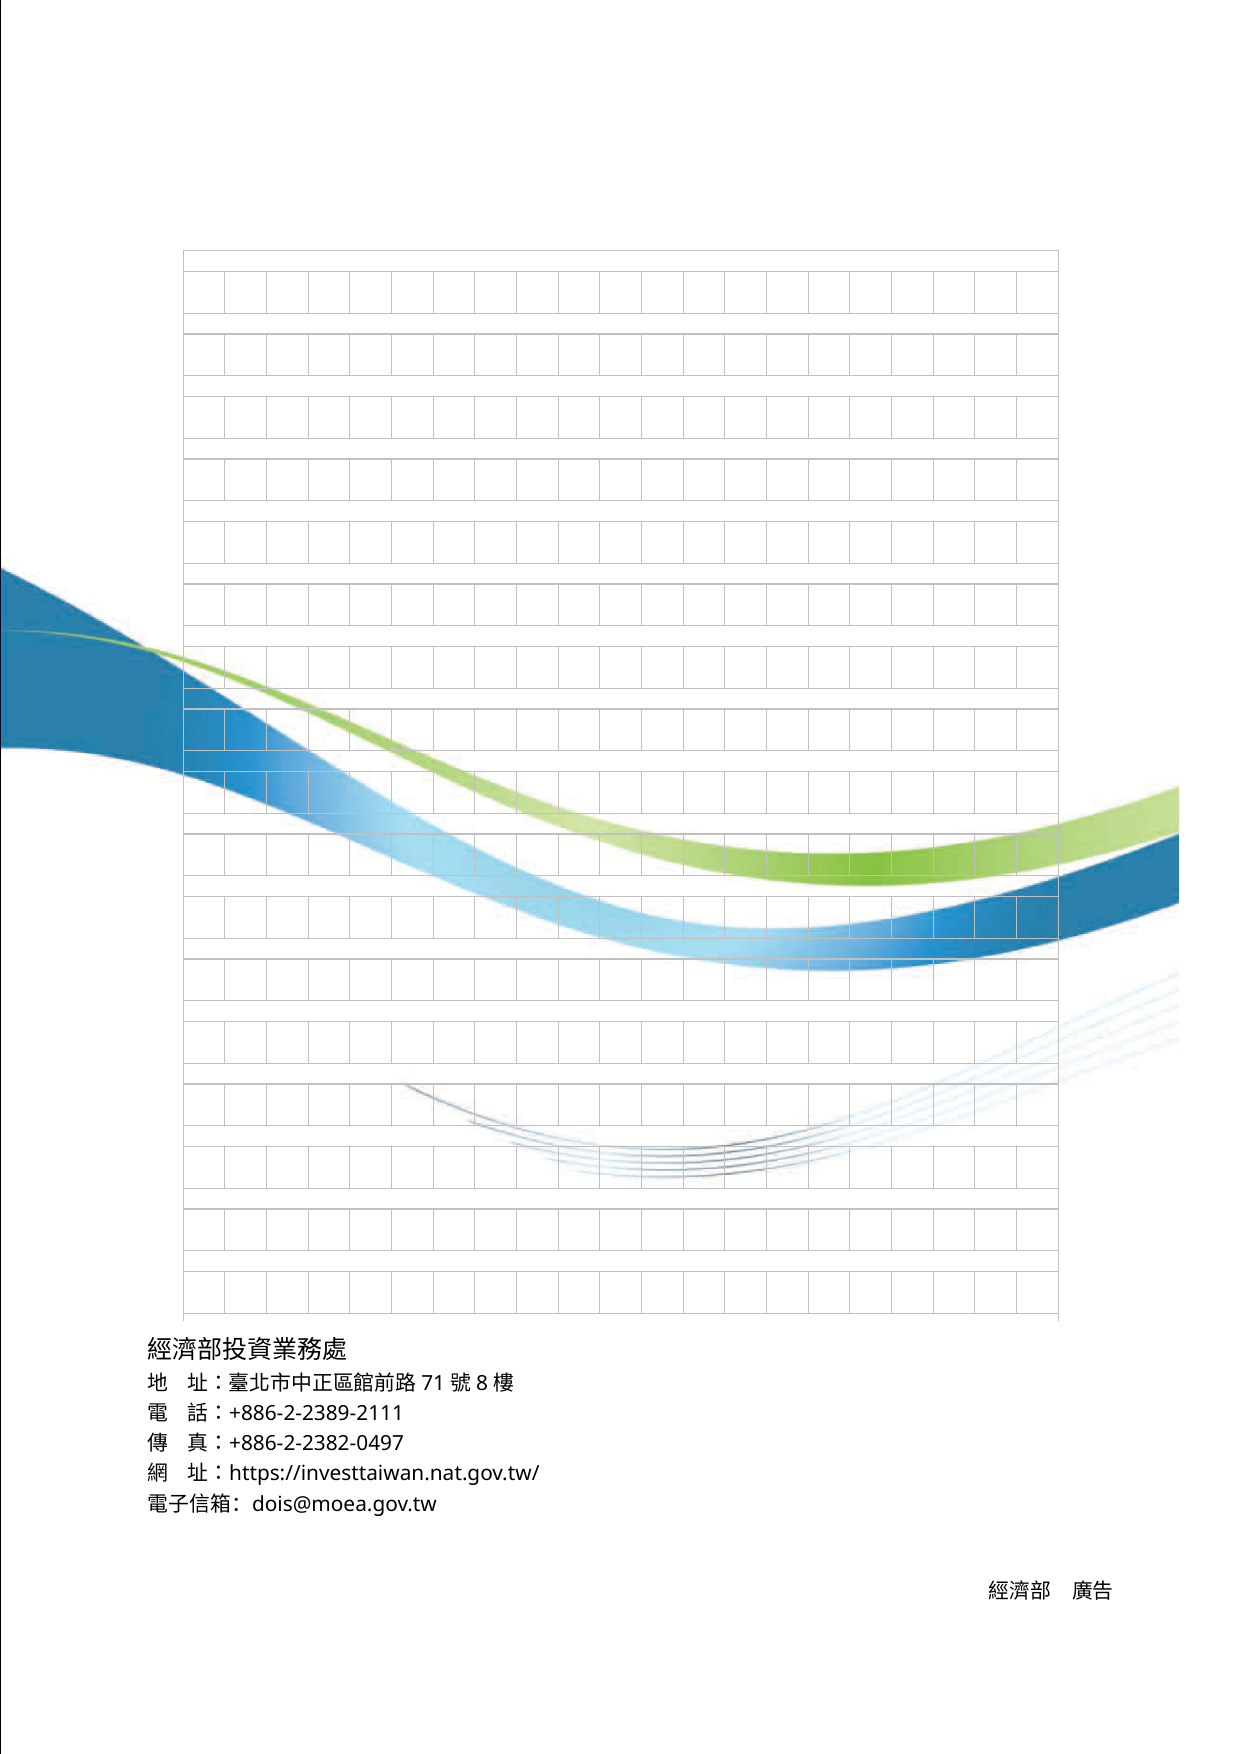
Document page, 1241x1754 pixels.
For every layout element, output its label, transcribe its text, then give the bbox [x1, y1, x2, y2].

text 電子信箱：dois@moea.gov.tw [148, 1487, 1113, 1517]
text 地 址：臺北市中正區館前路 71 號 8 樓 [148, 1366, 1113, 1396]
text 經濟部投資業務處 [148, 1329, 1113, 1366]
text 經濟部 廣告 [148, 1574, 1113, 1604]
text 網 址：https://investtaiwan.nat.gov.tw/ [148, 1457, 1113, 1487]
picture [0, 0, 1179, 1754]
text 傳 真：+886-2-2382-0497 [148, 1426, 1113, 1457]
text 電 話：+886-2-2389-2111 [148, 1396, 1113, 1426]
